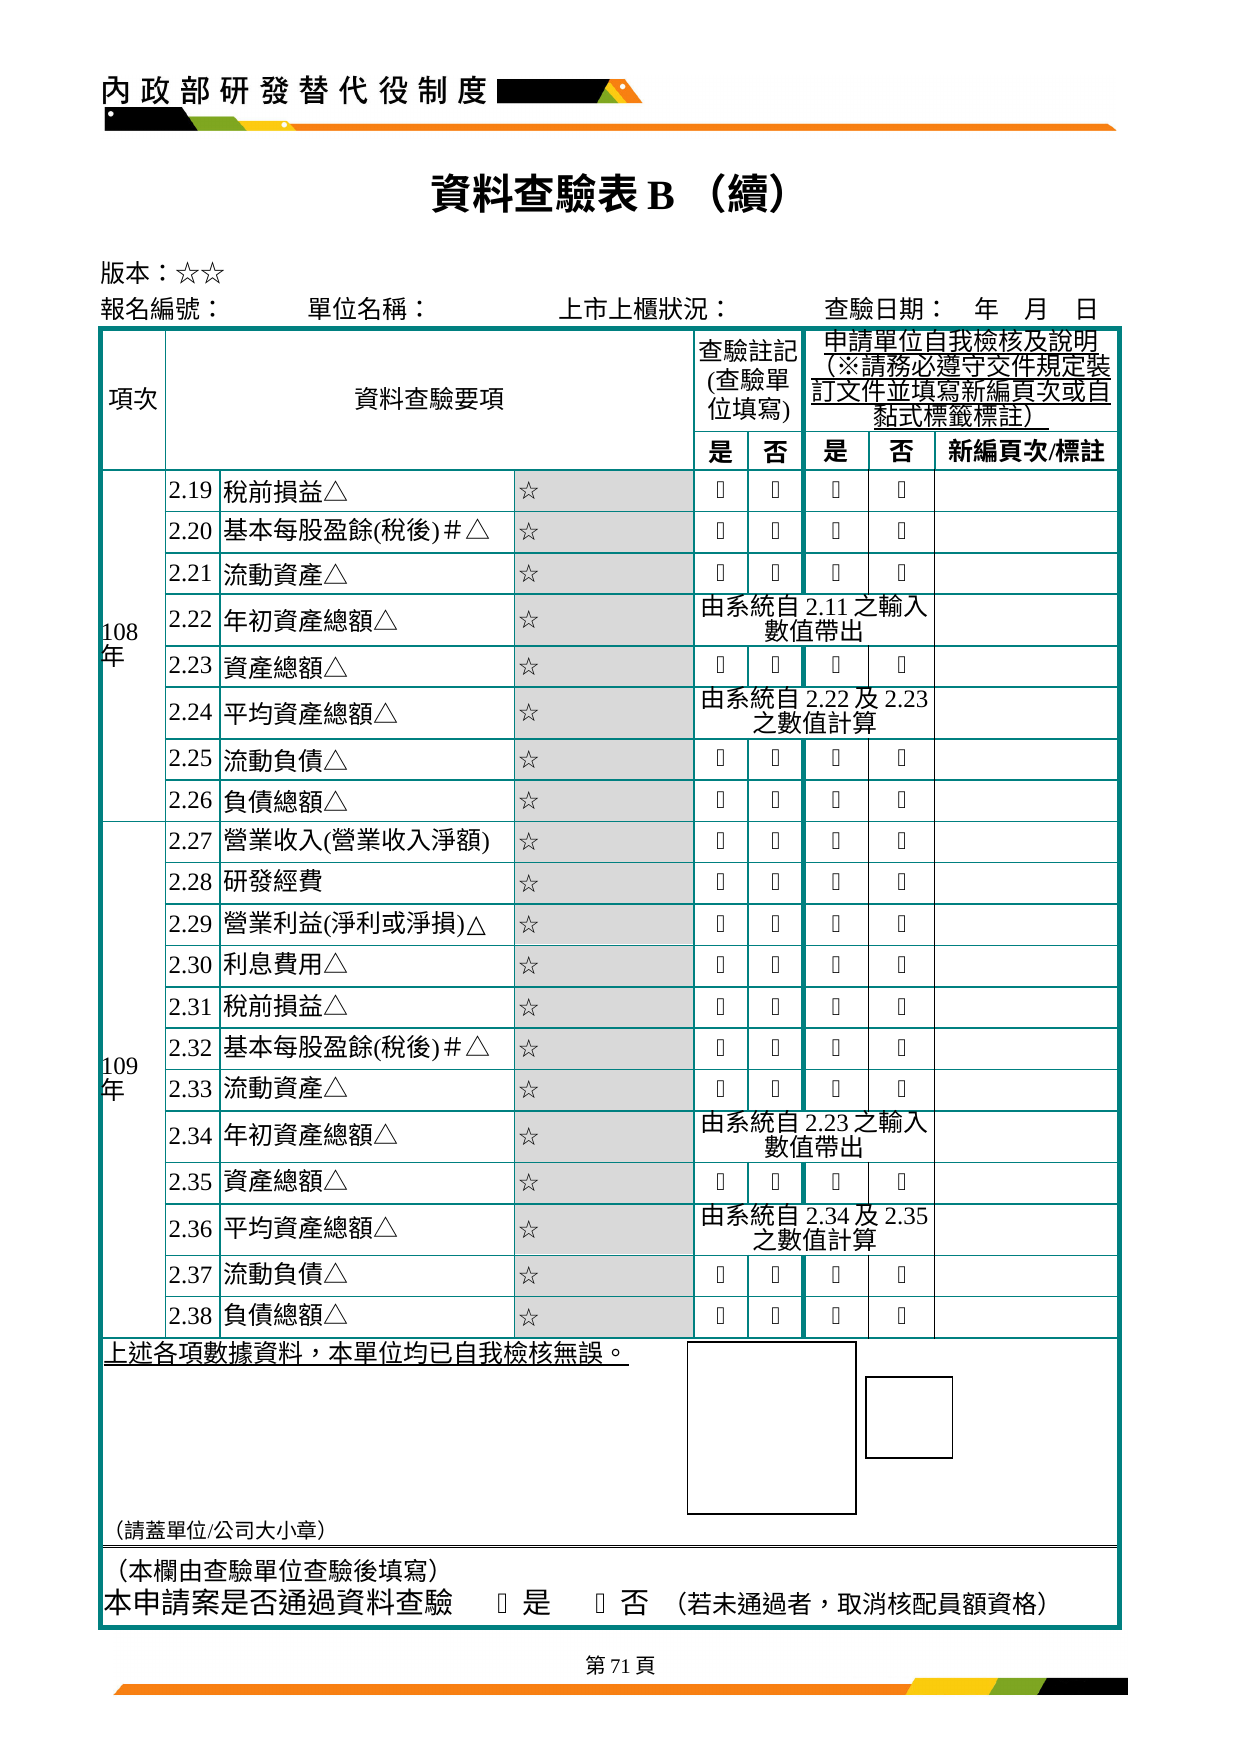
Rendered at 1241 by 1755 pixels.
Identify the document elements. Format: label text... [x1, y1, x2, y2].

table_cell  [806, 1029, 868, 1069]
table_cell  [695, 988, 747, 1027]
table_cell 108年 [103, 471, 165, 821]
table_cell [935, 688, 1117, 738]
table_cell [935, 1297, 1117, 1337]
table_cell  [749, 1163, 801, 1203]
table_cell ☆ [515, 688, 693, 738]
text 資料查驗表B （續） [100, 176, 1140, 218]
table_cell  [695, 1256, 747, 1296]
table_cell  [695, 1163, 747, 1203]
table_cell  [806, 1256, 868, 1296]
table_cell 2.29 [166, 905, 219, 944]
table_cell 上述各項數據資料，本單位均已自我檢核無誤。 （請蓋單位/公司大小章） [103, 1339, 1117, 1545]
table_cell  [695, 946, 747, 986]
table_cell [935, 471, 1117, 511]
table_cell  [806, 905, 868, 944]
table_cell （本欄由查驗單位查驗後填寫） 本申請案是否通過資料查驗  是  否 （若未通過者，取消核配員額資格） [103, 1548, 1117, 1625]
table_cell  [806, 471, 868, 511]
table_cell  [749, 554, 801, 593]
table_cell 否 [870, 432, 934, 469]
table_cell  [749, 1297, 801, 1337]
text 報名編號： 單位名稱： 上市上櫃狀況： 查驗日期： 年 月 日 [100, 289, 1140, 326]
table_cell 2.26 [166, 781, 219, 821]
table_cell  [695, 471, 747, 511]
table_cell 負債總額△ [221, 781, 514, 821]
table_cell 2.33 [166, 1070, 219, 1110]
table_cell 是 [806, 432, 868, 469]
table_cell ☆ [515, 554, 693, 593]
table_cell 2.30 [166, 946, 219, 986]
table_cell  [806, 1163, 868, 1203]
table_cell  [749, 988, 801, 1027]
table_cell 2.35 [166, 1163, 219, 1203]
table_cell 2.19 [166, 471, 219, 511]
table_cell ☆ [515, 512, 693, 552]
table_cell [935, 1070, 1117, 1110]
table_cell ☆ [515, 1163, 693, 1203]
table_cell 年初資產總額△ [221, 595, 514, 645]
table_cell [935, 781, 1117, 821]
table_cell 2.36 [166, 1205, 219, 1254]
table_cell 營業收入(營業收入淨額) [221, 822, 514, 862]
table_cell  [749, 905, 801, 944]
table_cell 稅前損益△ [221, 471, 514, 511]
table_header 項次 [103, 331, 165, 469]
table_cell 是 [695, 432, 747, 469]
table_cell 2.34 [166, 1112, 219, 1162]
table_cell 2.25 [166, 740, 219, 779]
table_cell  [749, 1070, 801, 1110]
table_cell  [806, 946, 868, 986]
table_cell [935, 946, 1117, 986]
table_cell  [749, 1256, 801, 1296]
table_cell 流動負債△ [221, 1256, 514, 1296]
table_cell  [806, 647, 868, 686]
table_cell  [749, 740, 801, 779]
table_cell ☆ [515, 740, 693, 779]
table_cell 流動資產△ [221, 1070, 514, 1110]
table_cell  [695, 512, 747, 552]
table_cell 年初資產總額△ [221, 1112, 514, 1162]
table_cell  [806, 1297, 868, 1337]
table_cell  [869, 471, 934, 511]
picture [113, 1625, 1128, 1698]
table_cell  [695, 740, 747, 779]
table_cell  [869, 988, 934, 1027]
table_cell  [749, 822, 801, 862]
table_cell [935, 595, 1117, 645]
table_cell 利息費用△ [221, 946, 514, 986]
table_cell  [806, 740, 868, 779]
table_cell ☆ [515, 1256, 693, 1296]
table_cell  [695, 781, 747, 821]
table_cell 新編頁次/標註 [936, 432, 1117, 469]
table_cell  [869, 1029, 934, 1069]
table_cell ☆ [515, 781, 693, 821]
table_cell  [869, 1256, 934, 1296]
table_cell  [806, 512, 868, 552]
table_cell ☆ [515, 1297, 693, 1337]
table_cell  [749, 1029, 801, 1069]
table_cell  [806, 822, 868, 862]
table_cell 109年 [103, 822, 165, 1337]
table_cell 2.32 [166, 1029, 219, 1069]
table_cell  [869, 1163, 934, 1203]
text 版本：☆☆ [100, 255, 1140, 289]
table_cell  [695, 1297, 747, 1337]
table_cell 2.22 [166, 595, 219, 645]
table_cell  [869, 863, 934, 903]
table_cell  [869, 1297, 934, 1337]
table_cell  [869, 946, 934, 986]
table_cell  [806, 1070, 868, 1110]
table_cell [935, 988, 1117, 1027]
table_cell  [869, 740, 934, 779]
table_cell  [749, 863, 801, 903]
table_cell 流動資產△ [221, 554, 514, 593]
table_cell 資產總額△ [221, 647, 514, 686]
table_cell  [806, 781, 868, 821]
table_cell ☆ [515, 1205, 693, 1254]
table_cell 平均資產總額△ [221, 1205, 514, 1254]
table_cell  [869, 512, 934, 552]
table_cell ☆ [515, 988, 693, 1027]
table_cell 2.38 [166, 1297, 219, 1337]
table_cell  [869, 905, 934, 944]
table_cell ☆ [515, 471, 693, 511]
table_cell  [869, 554, 934, 593]
table_cell [935, 905, 1117, 944]
table_cell ☆ [515, 647, 693, 686]
table_cell 流動負債△ [221, 740, 514, 779]
table_cell [935, 647, 1117, 686]
table_cell 資產總額△ [221, 1163, 514, 1203]
table_cell  [869, 647, 934, 686]
table_cell 2.37 [166, 1256, 219, 1296]
table_cell 由系統自2.11之輸入數值帶出 [695, 595, 934, 645]
table_cell ☆ [515, 1029, 693, 1069]
table_cell 營業利益(淨利或淨損)△ [221, 905, 514, 944]
table_cell  [869, 1070, 934, 1110]
table_cell ☆ [515, 863, 693, 903]
table_cell [935, 1112, 1117, 1162]
table_cell 由系統自2.34及2.35之數值計算 [695, 1205, 934, 1254]
table_cell  [806, 554, 868, 593]
table_cell [935, 1256, 1117, 1296]
table_cell  [749, 512, 801, 552]
table_cell  [695, 1029, 747, 1069]
table_cell  [749, 471, 801, 511]
table_cell ☆ [515, 905, 693, 944]
table_cell  [806, 863, 868, 903]
table_cell [935, 1029, 1117, 1069]
table_cell ☆ [515, 822, 693, 862]
table_cell ☆ [515, 946, 693, 986]
table_cell  [695, 863, 747, 903]
table_cell [935, 740, 1117, 779]
table_header 資料查驗要項 [166, 331, 693, 469]
table_cell 由系統自2.23之輸入數值帶出 [695, 1112, 934, 1162]
table_cell 基本每股盈餘(稅後)＃△ [221, 1029, 514, 1069]
table_cell  [695, 647, 747, 686]
table_cell 研發經費 [221, 863, 514, 903]
table_cell 2.31 [166, 988, 219, 1027]
table_cell  [695, 554, 747, 593]
table_cell 2.21 [166, 554, 219, 593]
table_cell [935, 512, 1117, 552]
table_cell 2.24 [166, 688, 219, 738]
table_cell 稅前損益△ [221, 988, 514, 1027]
table_cell  [695, 905, 747, 944]
table_cell [935, 1163, 1117, 1203]
table_header 申請單位自我檢核及說明 （※請務必遵守交件規定裝訂文件並填寫新編頁次或自黏式標籤標註） [806, 331, 1117, 431]
table_cell 負債總額△ [221, 1297, 514, 1337]
table_cell ☆ [515, 1070, 693, 1110]
table_cell [935, 554, 1117, 593]
table_cell  [869, 822, 934, 862]
table_cell 2.23 [166, 647, 219, 686]
picture [100, 75, 1117, 139]
table_cell  [806, 988, 868, 1027]
table_cell [935, 863, 1117, 903]
table_cell  [869, 781, 934, 821]
table_cell 2.27 [166, 822, 219, 862]
table_cell 由系統自2.22及2.23之數值計算 [695, 688, 934, 738]
table_header 查驗註記 (查驗單位填寫) [695, 331, 801, 431]
table_cell [935, 822, 1117, 862]
table_cell 2.20 [166, 512, 219, 552]
table_cell 基本每股盈餘(稅後)＃△ [221, 512, 514, 552]
table_cell 否 [749, 432, 801, 469]
table_cell 平均資產總額△ [221, 688, 514, 738]
table_cell  [695, 822, 747, 862]
table_cell 2.28 [166, 863, 219, 903]
table_cell  [749, 781, 801, 821]
table_cell  [749, 946, 801, 986]
table_cell ☆ [515, 595, 693, 645]
table_cell  [695, 1070, 747, 1110]
table_cell [935, 1205, 1117, 1254]
table_cell ☆ [515, 1112, 693, 1162]
table_cell  [749, 647, 801, 686]
